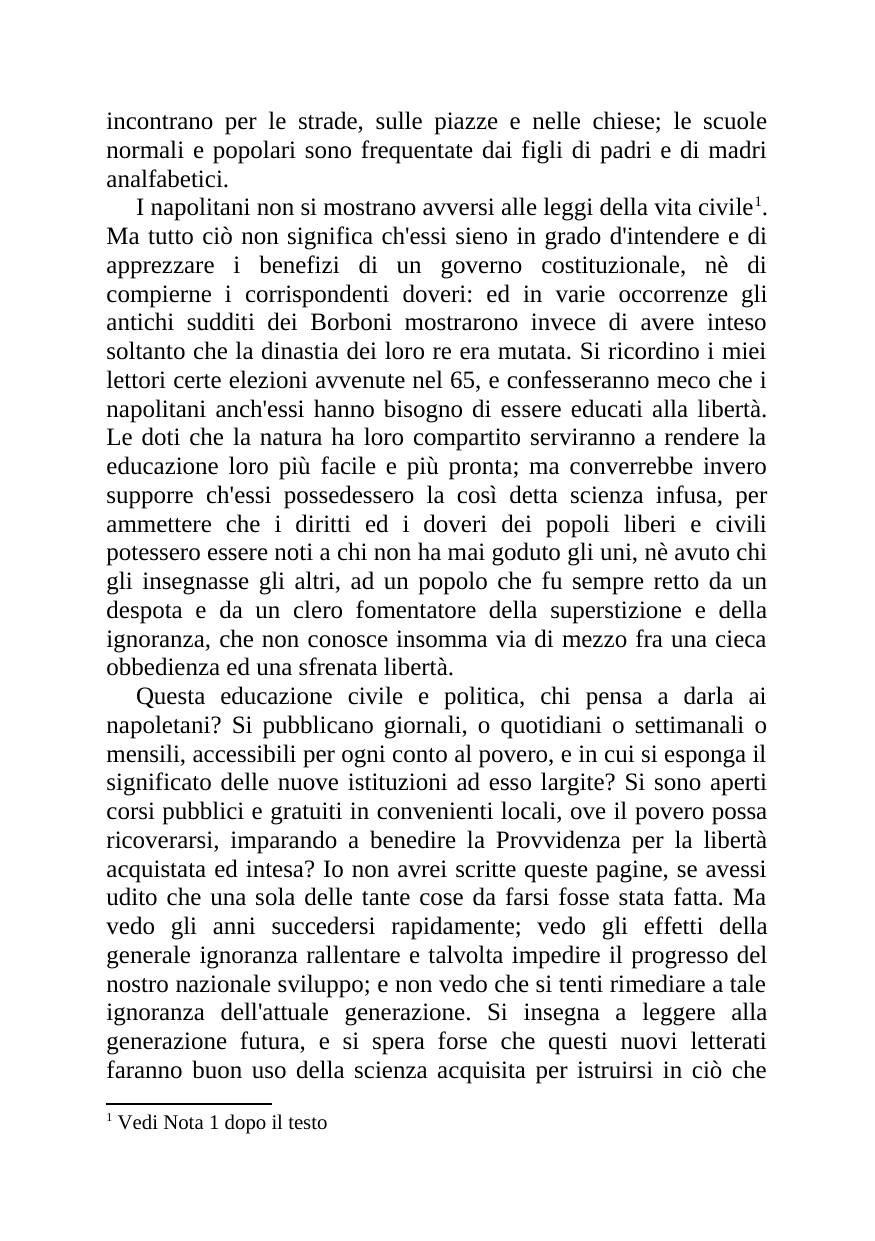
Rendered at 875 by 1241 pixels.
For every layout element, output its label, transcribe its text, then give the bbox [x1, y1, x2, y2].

text Vedi Nota 1 dopo il testo [106, 1110, 768, 1134]
text incontrano per le strade, sulle piazze e nelle chiese; le scuole normali e popolari sono frequentate dai figli di padri e di madri analfabetici. [106, 106, 768, 192]
text I napolitani non si mostrano avversi alle leggi della vita civile. Ma tutto ciò non significa ch'essi sieno in grado d'intendere e di apprezzare i benefizi di un governo costituzionale, nè di compierne i corrispondenti doveri: ed in varie occorrenze gli antichi sudditi dei Borboni mostrarono invece di avere inteso soltanto che la dinastia dei loro re era mutata. Si ricordino i miei lettori certe elezioni avvenute nel 65, e confesseranno meco che i napolitani anch'essi hanno bisogno di essere educati alla libertà. Le doti che la natura ha loro compartito serviranno a rendere la educazione loro più facile e più pronta; ma converrebbe invero supporre ch'essi possedessero la così detta scienza infusa, per ammettere che i diritti ed i doveri dei popoli liberi e civili potessero essere noti a chi non ha mai goduto gli uni, nè avuto chi gli insegnasse gli altri, ad un popolo che fu sempre retto da un despota e da un clero fomentatore della superstizione e della ignoranza, che non conosce insomma via di mezzo fra una cieca obbedienza ed una sfrenata libertà. [106, 192, 768, 681]
text Questa educazione civile e politica, chi pensa a darla ai napoletani? Si pubblicano giornali, o quotidiani o settimanali o mensili, accessibili per ogni conto al povero, e in cui si esponga il significato delle nuove istituzioni ad esso largite? Si sono aperti corsi pubblici e gratuiti in convenienti locali, ove il povero possa ricoverarsi, imparando a benedire la Provvidenza per la libertà acquistata ed intesa? Io non avrei scritte queste pagine, se avessi udito che una sola delle tante cose da farsi fosse stata fatta. Ma vedo gli anni succedersi rapidamente; vedo gli effetti della generale ignoranza rallentare e talvolta impedire il progresso del nostro nazionale sviluppo; e non vedo che si tenti rimediare a tale ignoranza dell'attuale generazione. Si insegna a leggere alla generazione futura, e si spera forse che questi nuovi letterati faranno buon uso della scienza acquisita per istruirsi in ciò che [106, 681, 768, 1084]
